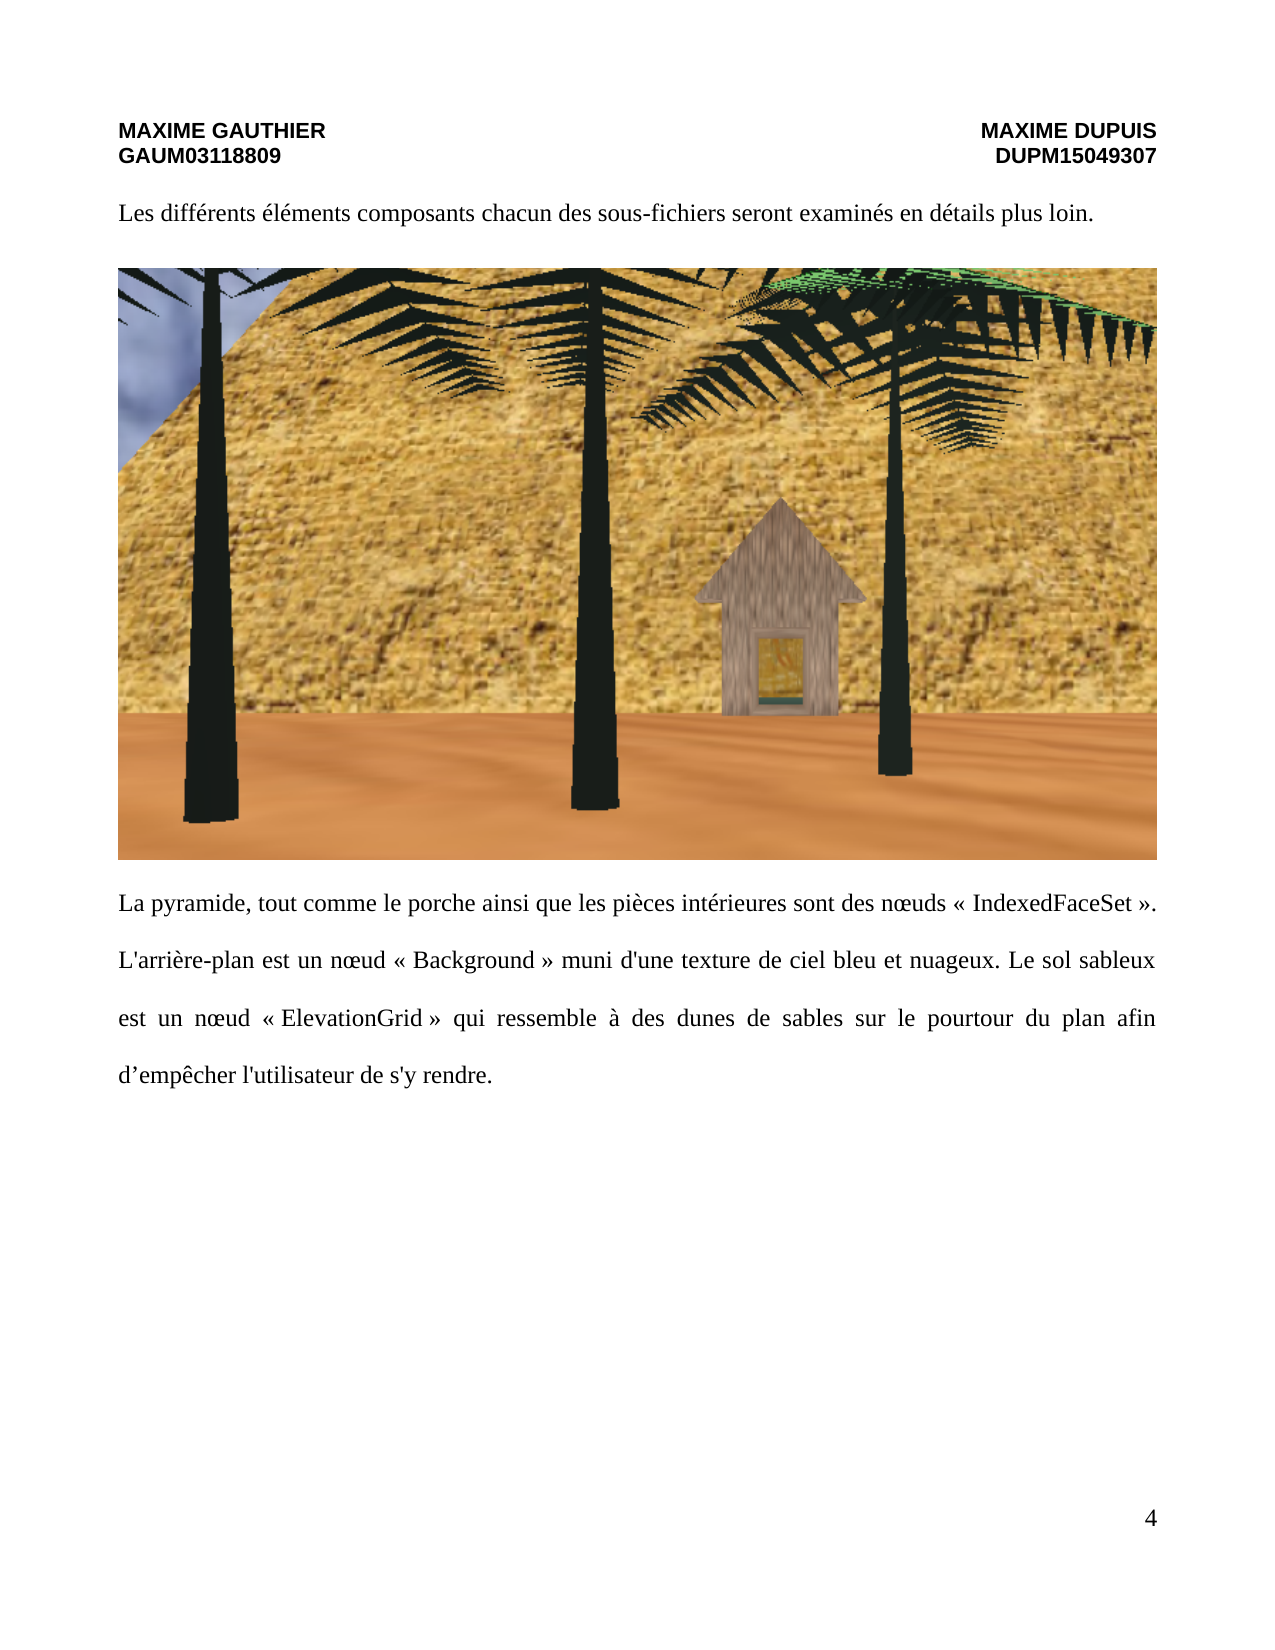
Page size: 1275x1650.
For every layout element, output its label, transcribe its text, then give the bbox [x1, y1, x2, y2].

text La pyramide, tout comme le porche ainsi que les pièces intérieures sont des nœuds « IndexedFaceSet ». L'arrière-plan est un nœud « Background » muni d'une texture de ciel bleu et nuageux. Le sol sableux est un nœud « ElevationGrid » qui ressemble à des dunes de sables sur le pourtour du plan afin d’empêcher l'utilisateur de s'y rendre. [118, 860, 1157, 1089]
text Les différents éléments composants chacun des sous-fichiers seront examinés en détails plus loin. [118, 198, 1157, 227]
